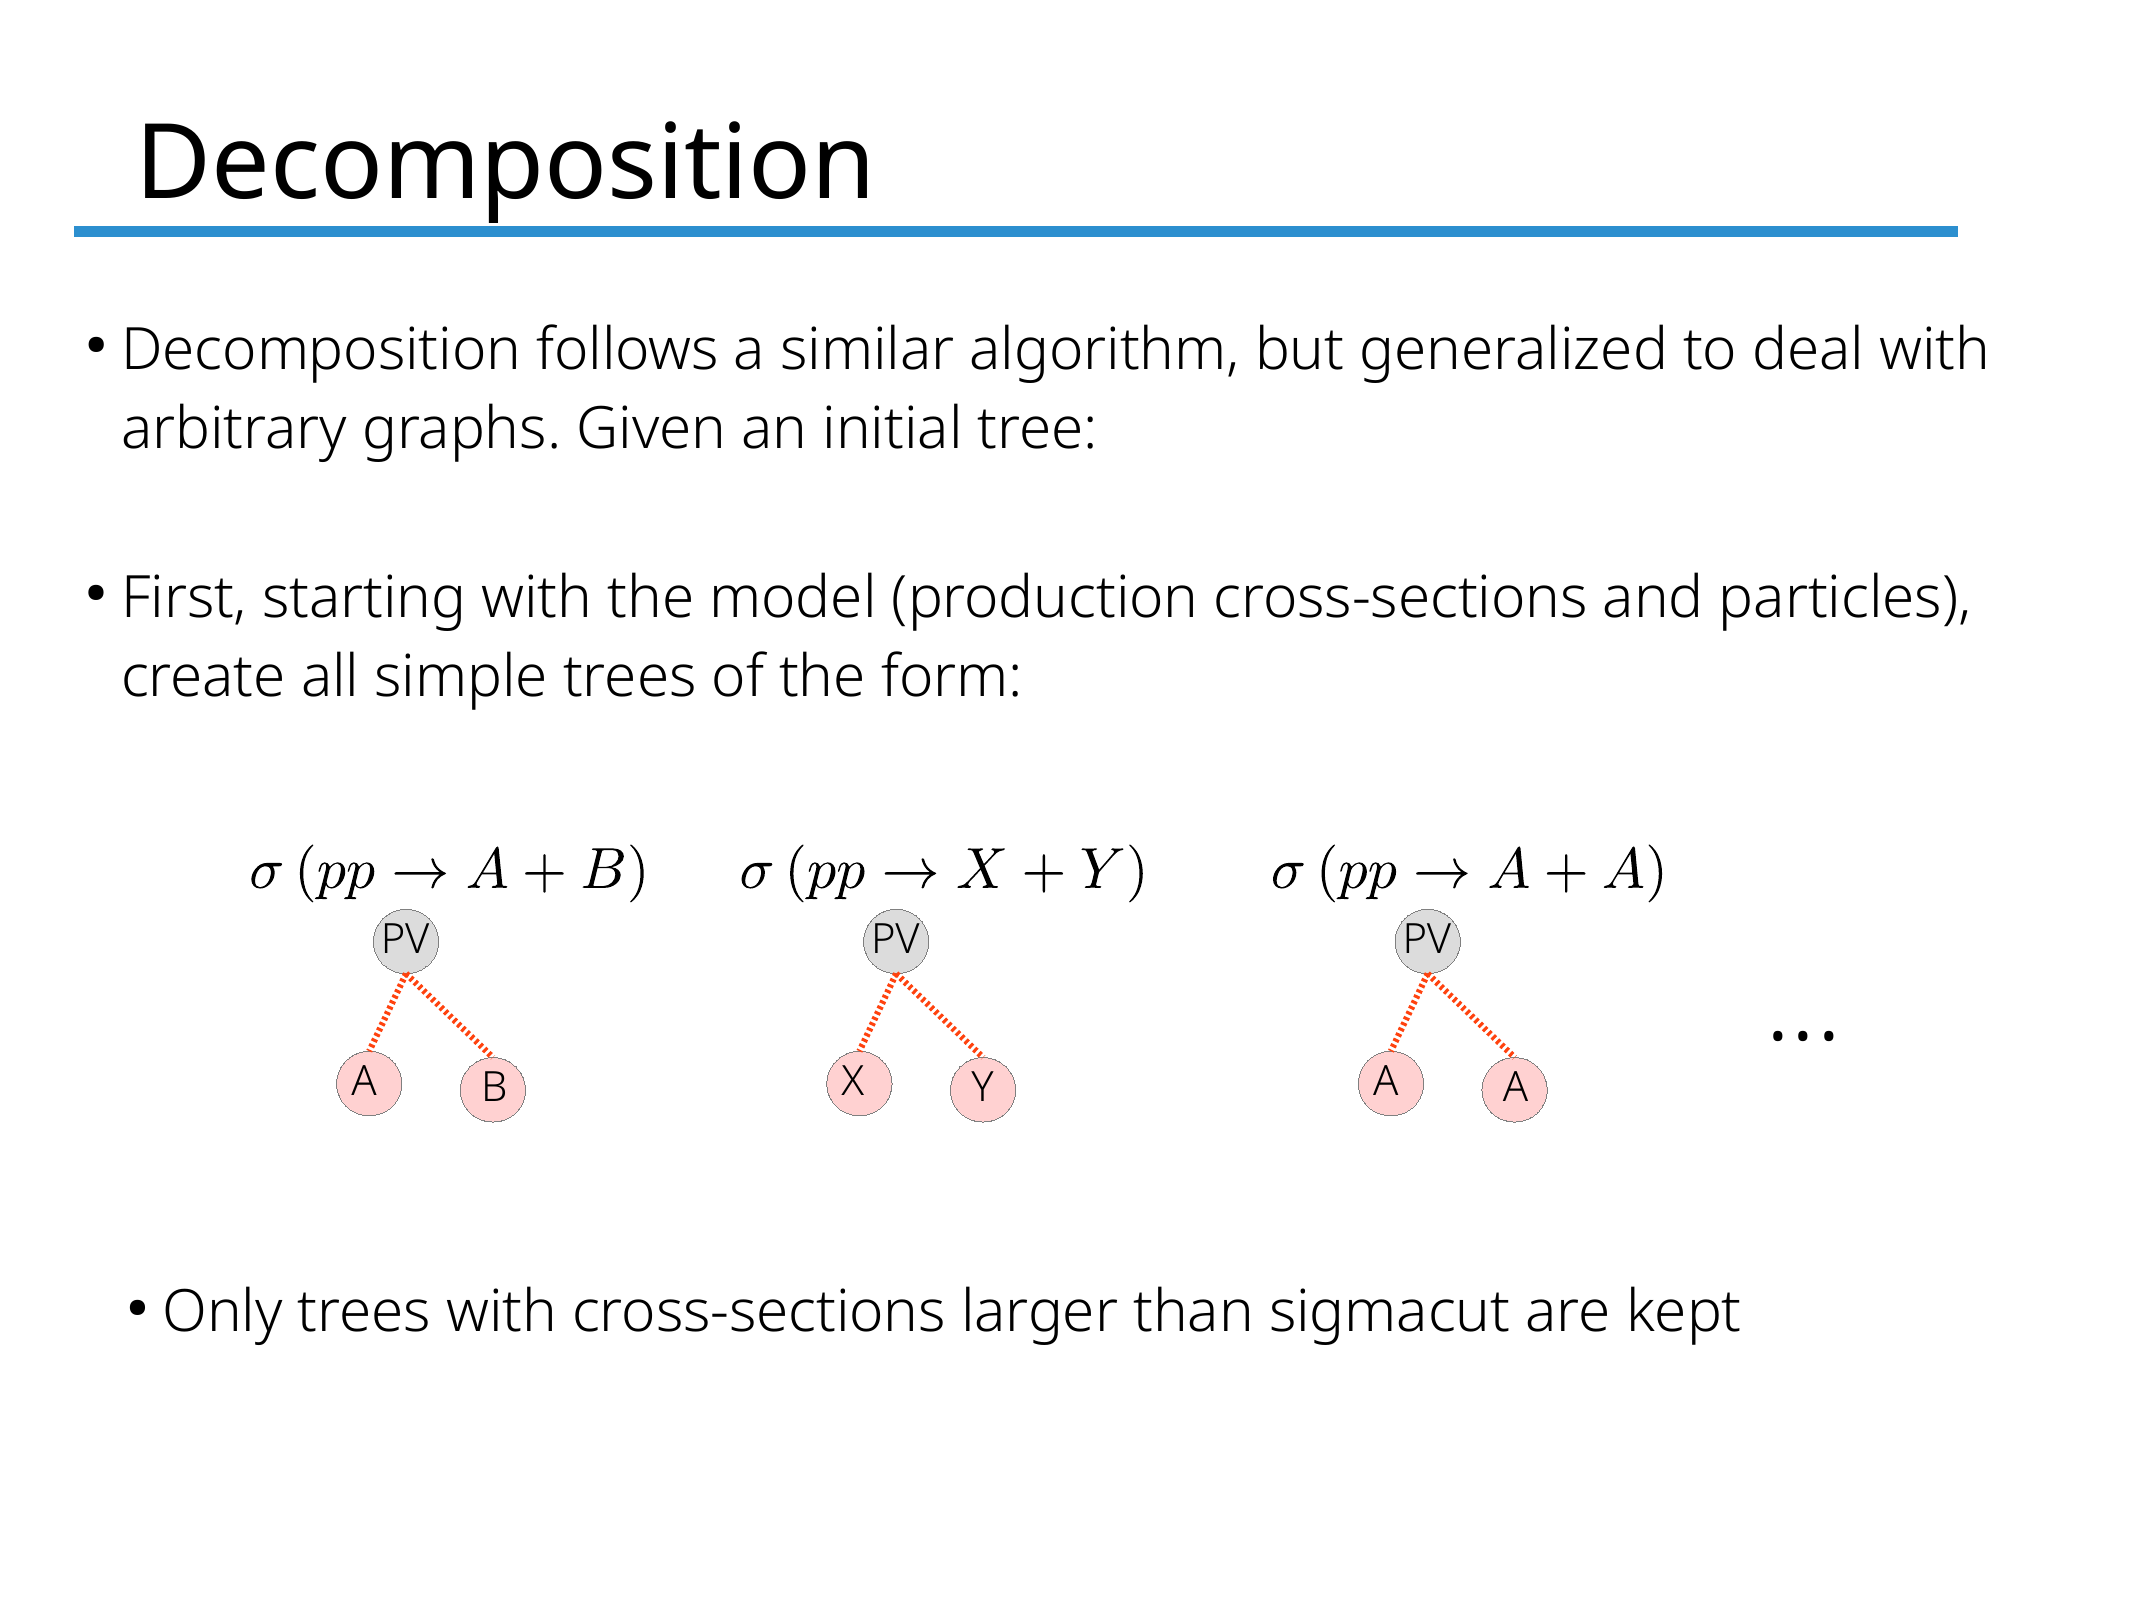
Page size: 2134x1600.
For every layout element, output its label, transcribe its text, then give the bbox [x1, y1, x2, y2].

text_box PV [1387, 901, 1476, 975]
text_box X [826, 1043, 884, 1116]
text_box [950, 1071, 956, 1108]
text_box PV [856, 901, 945, 975]
text_box A [1488, 1049, 1548, 1122]
text_box A [336, 1043, 396, 1116]
text_box [884, 1062, 893, 1105]
text_box [251, 844, 644, 903]
text_box [1272, 844, 1663, 903]
text_box [1418, 1065, 1424, 1102]
text_box PV [366, 901, 455, 975]
text_box [460, 1071, 466, 1108]
text_box First, starting with the model (production cross-sections and particles), create all simple trees of the form: [70, 547, 2020, 762]
text_box [396, 1065, 402, 1102]
text_box [1481, 1071, 1488, 1109]
text_box B [466, 1049, 528, 1122]
text_box Y [956, 1049, 1013, 1122]
text_box A [1358, 1043, 1418, 1116]
text_box [741, 844, 1143, 903]
text_box ... [1750, 921, 1843, 1080]
text_box Only trees with cross-sections larger than sigmacut are kept [112, 1262, 2062, 1477]
text_box Decomposition [111, 70, 901, 243]
text_box Decomposition follows a similar algorithm, but generalized to deal with arbitrary graphs. Given an initial tree: [70, 299, 2020, 514]
